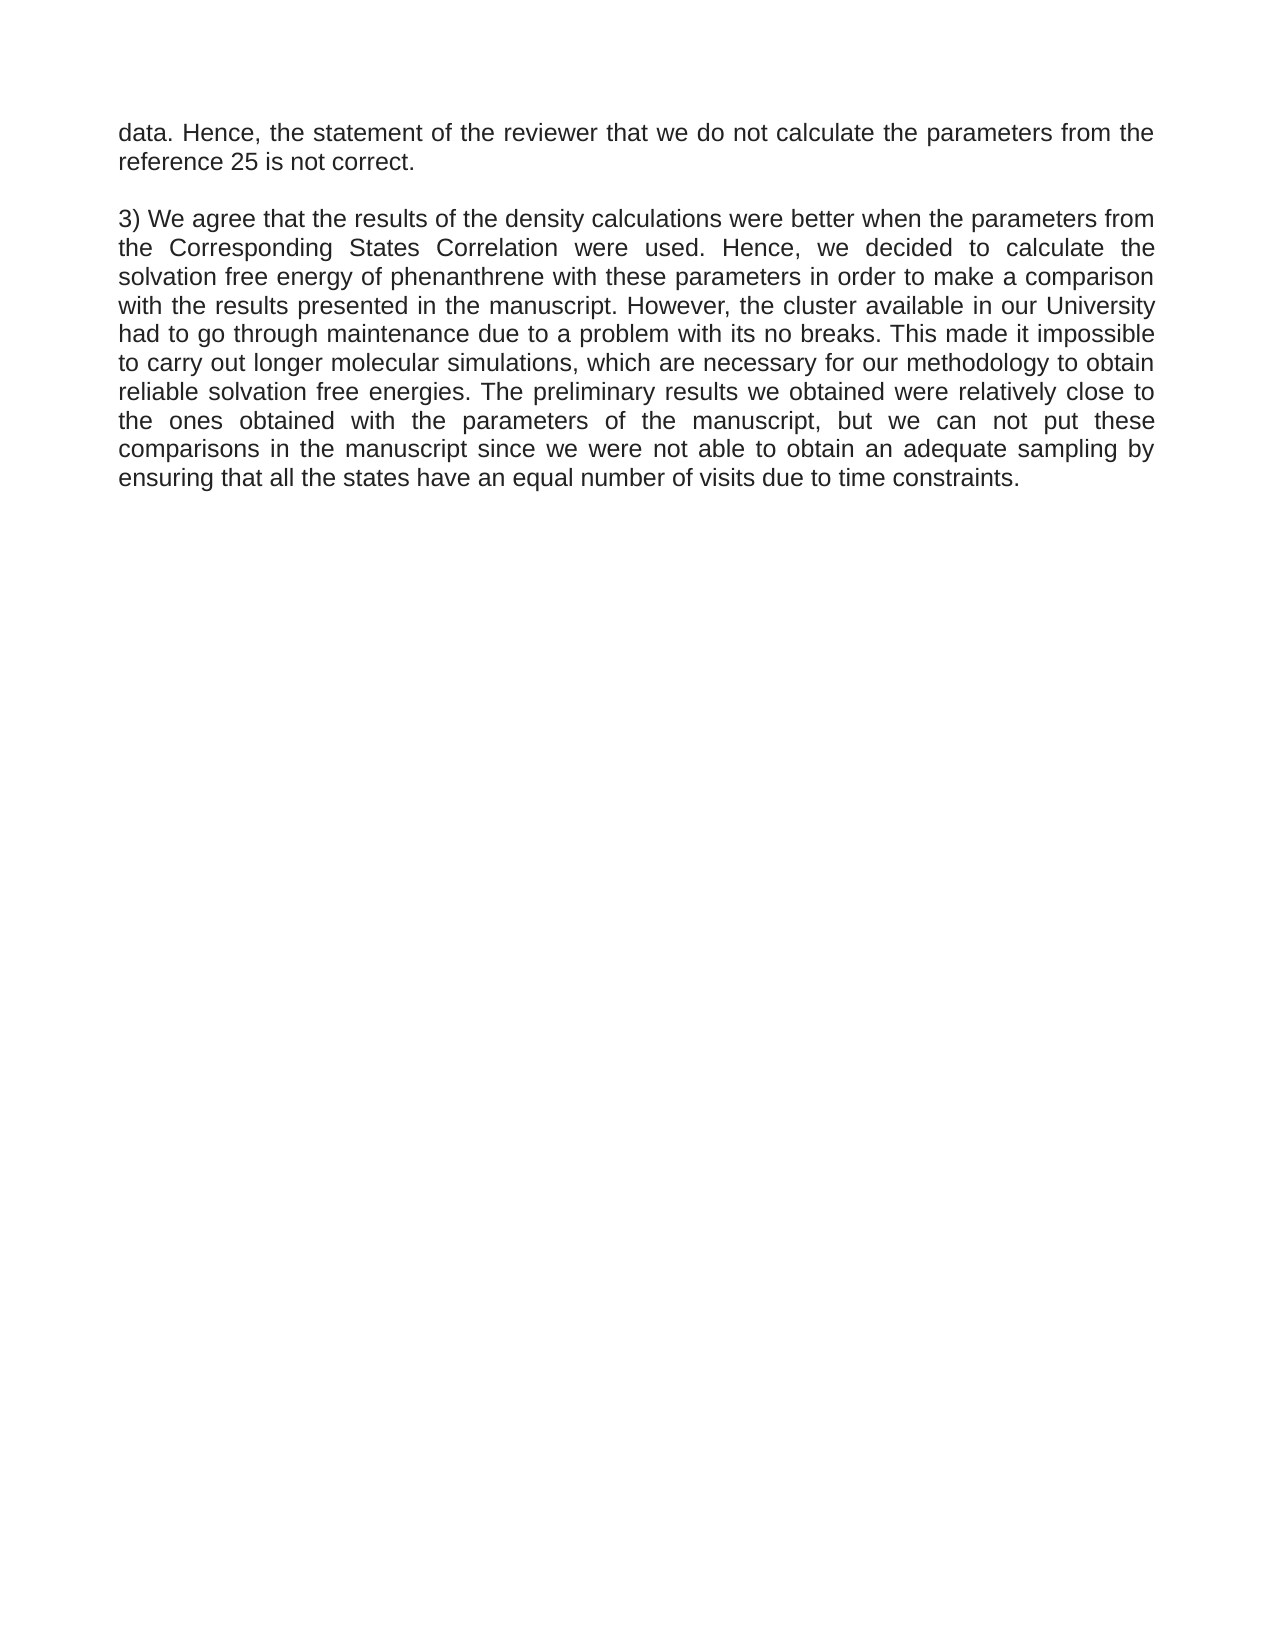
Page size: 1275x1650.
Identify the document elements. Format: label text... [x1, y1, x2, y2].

text data. Hence, the statement of the reviewer that we do not calculate the parameters from the reference 25 is not correct. [118, 118, 1157, 176]
text 3) We agree that the results of the density calculations were better when the parameters from the Corresponding States Correlation were used. Hence, we decided to calculate the solvation free energy of phenanthrene with these parameters in order to make a comparison with the results presented in the manuscript. However, the cluster available in our University had to go through maintenance due to a problem with its no breaks. This made it impossible to carry out longer molecular simulations, which are necessary for our methodology to obtain reliable solvation free energies. The preliminary results we obtained were relatively close to the ones obtained with the parameters of the manuscript, but we can not put these comparisons in the manuscript since we were not able to obtain an adequate sampling by ensuring that all the states have an equal number of visits due to time constraints. [118, 204, 1157, 492]
